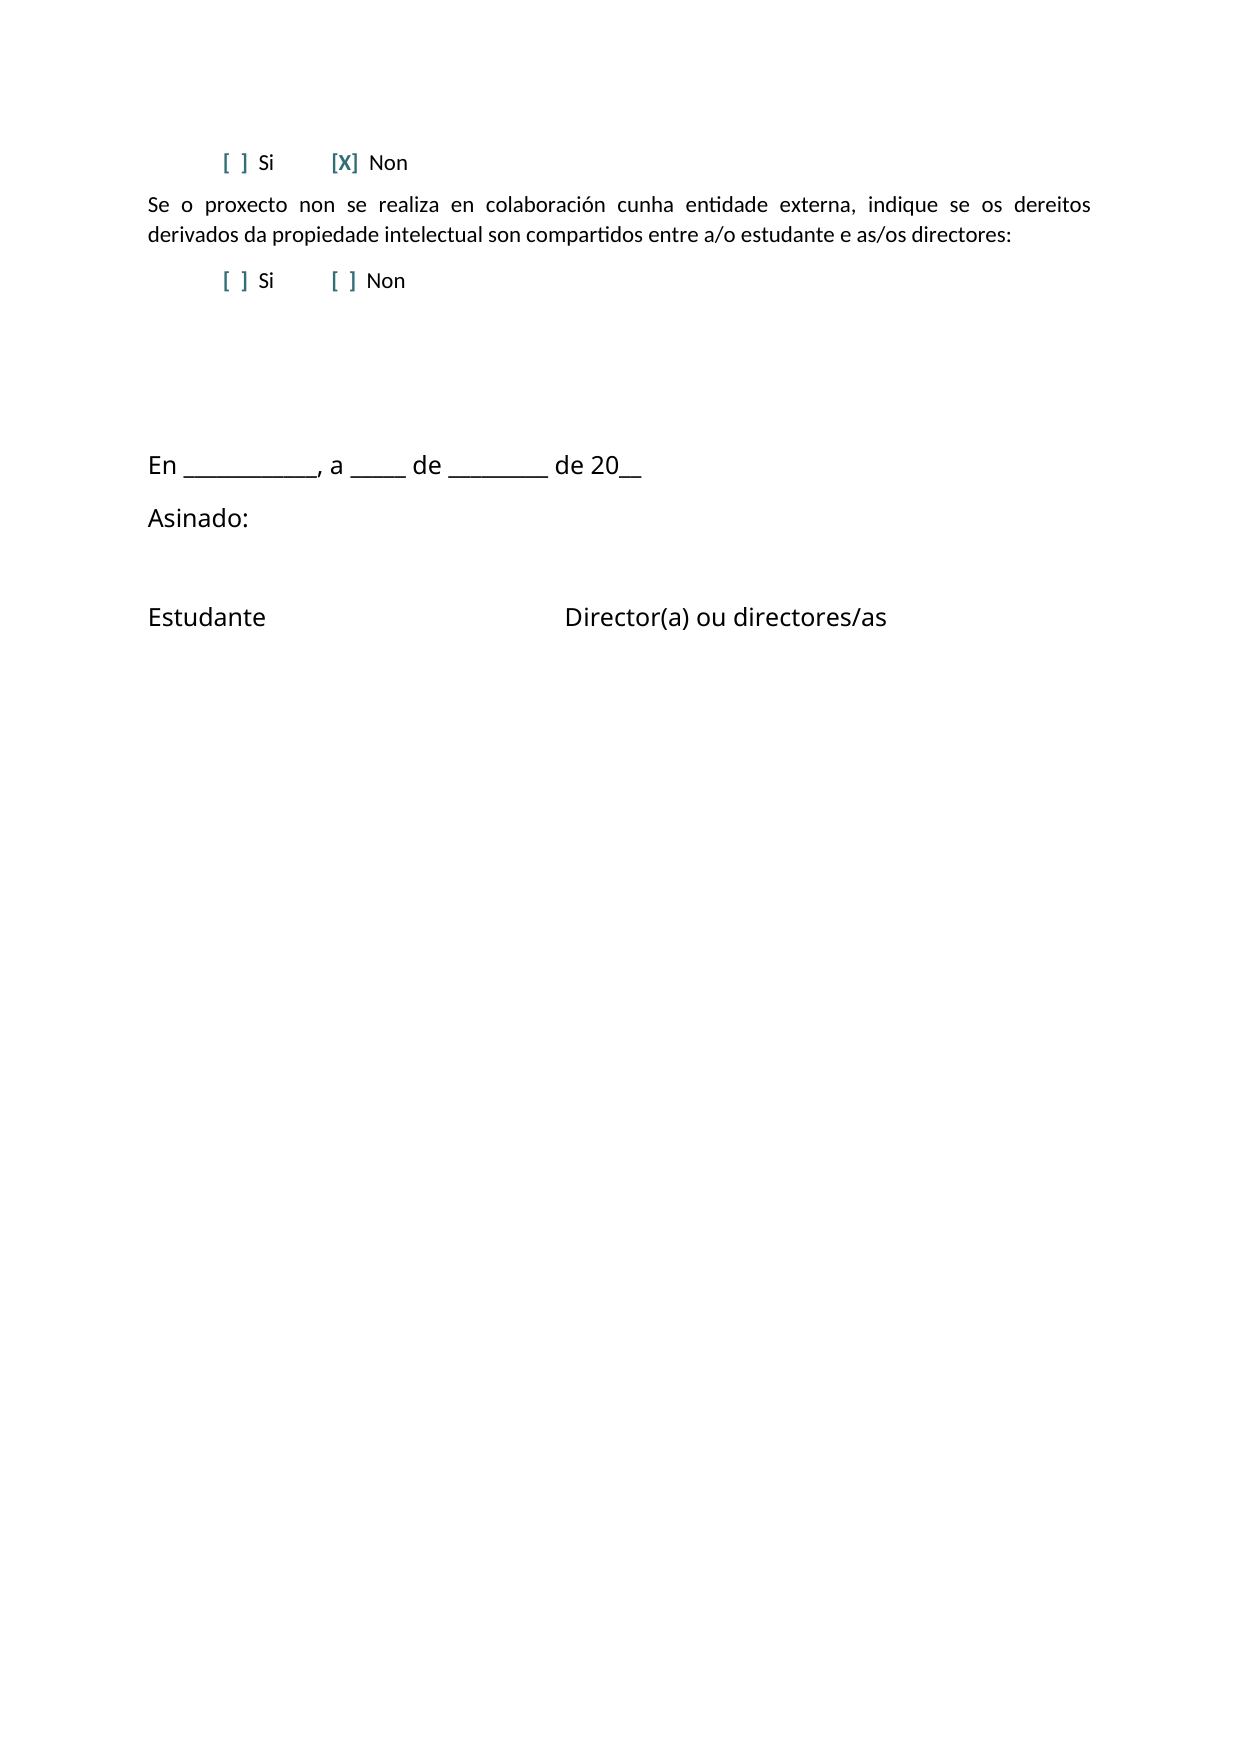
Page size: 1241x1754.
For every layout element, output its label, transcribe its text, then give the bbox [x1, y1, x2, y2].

text [ ] Si [X] Non [223, 148, 1092, 176]
text [ ] Si [ ] Non [223, 266, 1092, 294]
text Se o proxecto non se realiza en colaboración cunha entidade externa, indique se os dereitos derivados da propiedade intelectual son compartidos entre a/o estudante e as/os directores: [148, 190, 1092, 248]
text Estudante Director(a) ou directores/as [148, 599, 1092, 633]
text Asinado: [148, 500, 1092, 534]
text En ____________, a _____ de _________ de 20__ [148, 448, 1092, 482]
